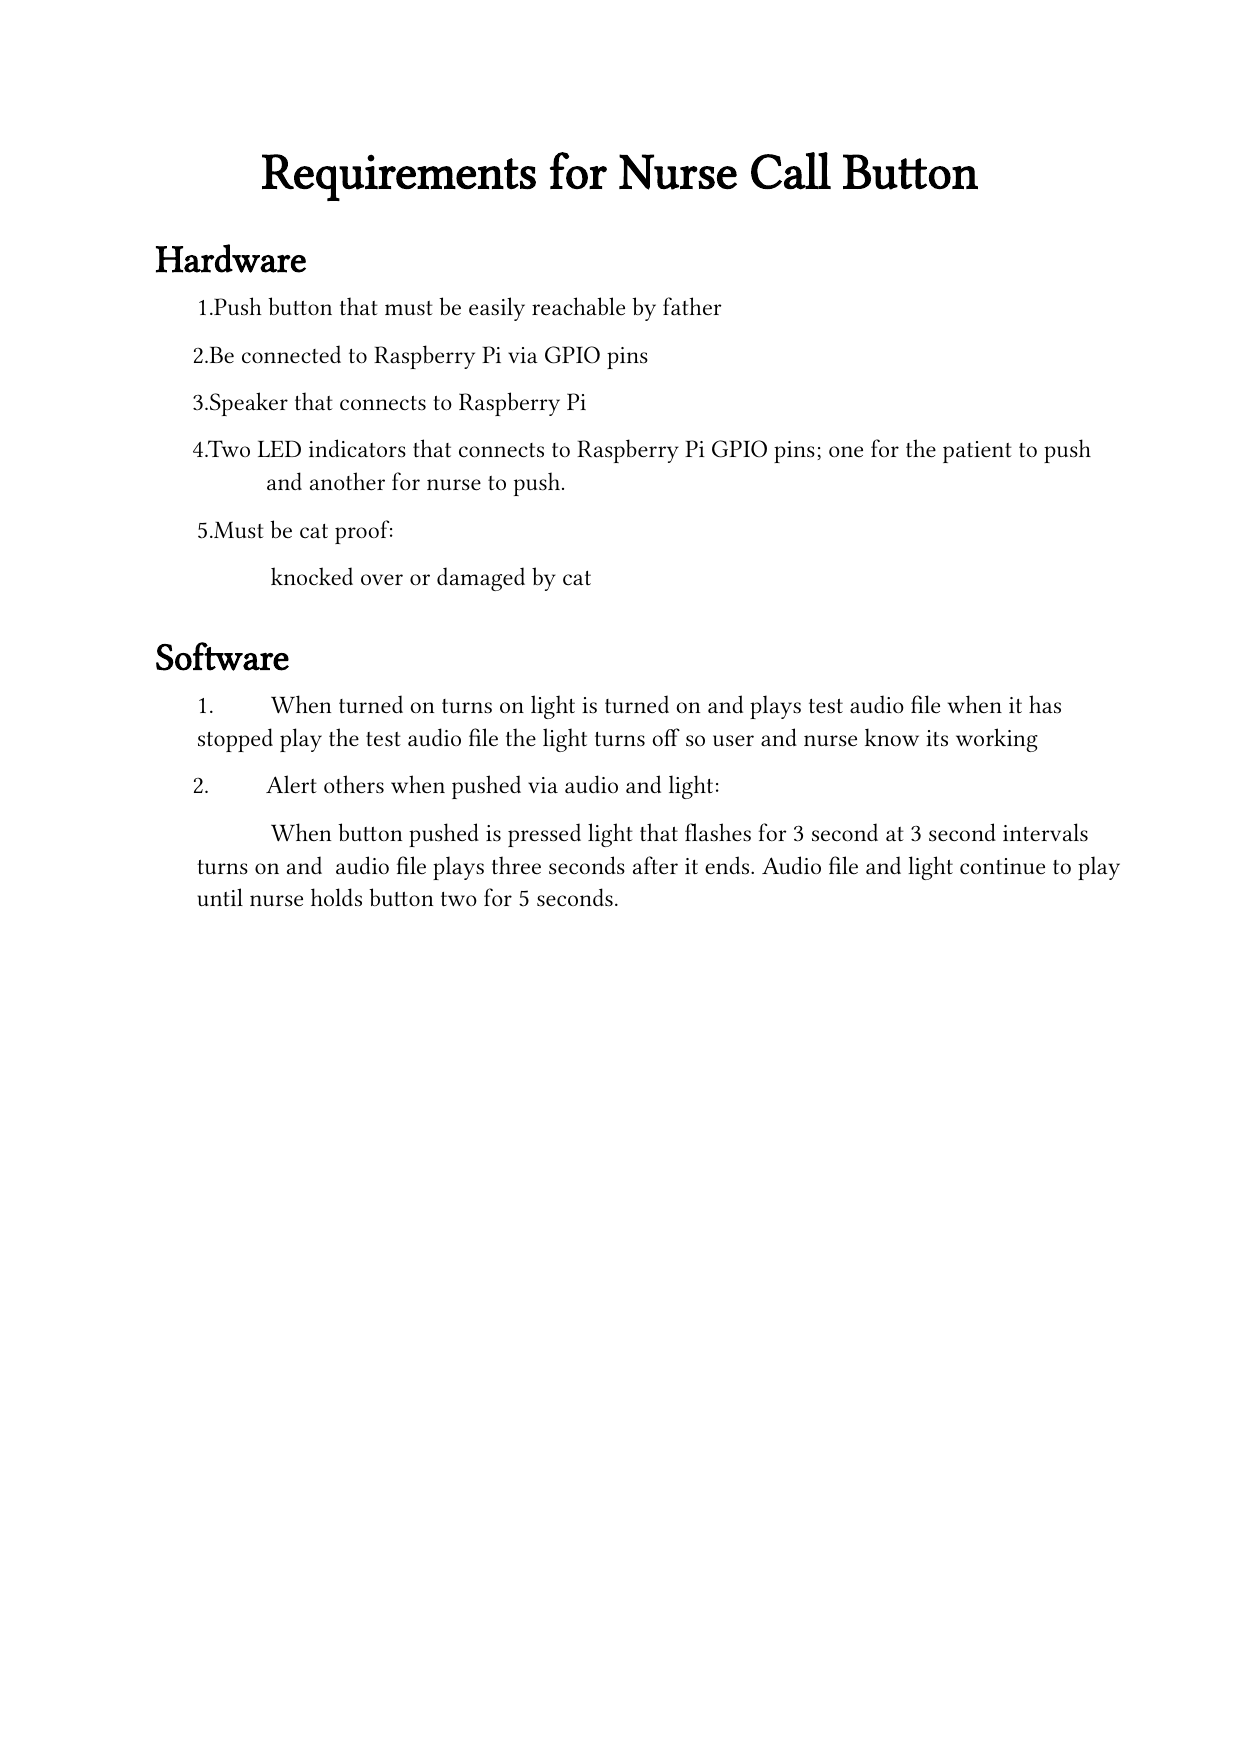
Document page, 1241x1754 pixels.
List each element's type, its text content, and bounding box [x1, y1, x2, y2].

subtitle Hardware [156, 238, 1122, 281]
text 2.Be connected to Raspberry Pi via GPIO pins [118, 341, 1122, 369]
list 1. When turned on turns on light is turned on and plays test audio file when it has stopped play the test audio file the light turns off so user and nurse know its working [155, 691, 1122, 753]
list When button pushed is pressed light that flashes for 3 second at 3 second intervals turns on and audio file plays three seconds after it ends. Audio file and light continue to play until nurse holds button two for 5 seconds. [155, 819, 1122, 913]
list 5.Must be cat proof: [155, 516, 1122, 544]
list knocked over or damaged by cat [155, 563, 1122, 592]
list 1.Push button that must be easily reachable by father [155, 293, 1122, 322]
text 4.Two LED indicators that connects to Raspberry Pi GPIO pins; one for the patient to push and another for nurse to push. [118, 436, 1122, 497]
title Requirements for Nurse Call Button [118, 143, 1122, 200]
text 2. Alert others when pushed via audio and light: [118, 771, 1122, 800]
subtitle Software [156, 636, 1122, 679]
text 3.Speaker that connects to Raspberry Pi [118, 388, 1122, 417]
